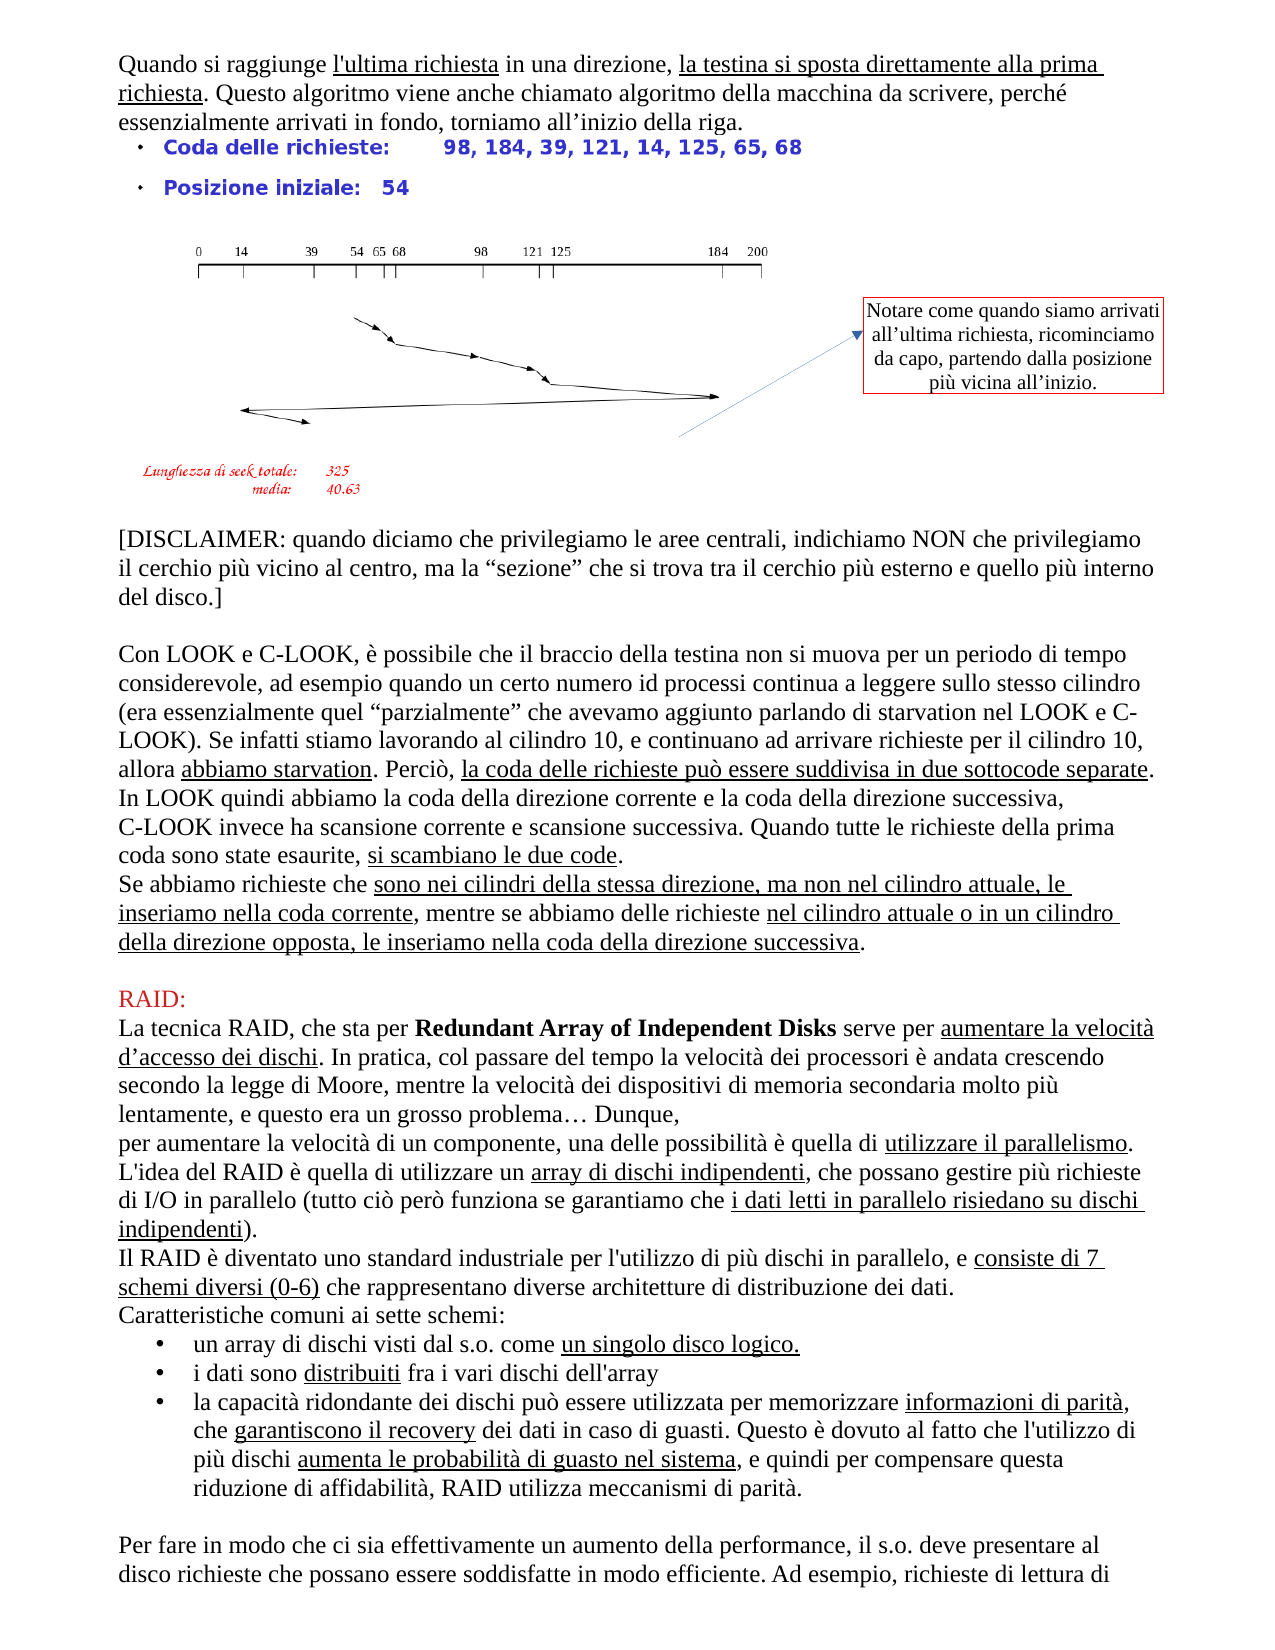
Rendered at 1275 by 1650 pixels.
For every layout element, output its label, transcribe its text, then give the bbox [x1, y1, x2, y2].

text Se abbiamo richieste che sono nei cilindri della stessa direzione, ma non nel cilindro attuale, le inseriamo nella coda corrente, mentre se abbiamo delle richieste nel cilindro attuale o in un cilindro della direzione opposta, le inseriamo nella coda della direzione successiva. [118, 869, 1157, 956]
text C-LOOK invece ha scansione corrente e scansione successiva. Quando tutte le richieste della prima coda sono state esaurite, si scambiano le due code. [118, 812, 1157, 869]
text Per fare in modo che ci sia effettivamente un aumento della performance, il s.o. deve presentare al disco richieste che possano essere soddisfatte in modo efficiente. Ad esempio, richieste di lettura di [118, 1531, 1157, 1588]
text Il RAID è diventato uno standard industriale per l'utilizzo di più dischi in parallelo, e consiste di 7 schemi diversi (0-6) che rappresentano diverse architetture di distribuzione dei dati. [118, 1243, 1157, 1301]
text Con LOOK e C-LOOK, è possibile che il braccio della testina non si muova per un periodo di tempo considerevole, ad esempio quando un certo numero id processi continua a leggere sullo stesso cilindro (era essenzialmente quel “parzialmente” che avevamo aggiunto parlando di starvation nel LOOK e C-LOOK). Se infatti stiamo lavorando al cilindro 10, e continuano ad arrivare richieste per il cilindro 10, allora abbiamo starvation. Perciò, la coda delle richieste può essere suddivisa in due sottocode separate. In LOOK quindi abbiamo la coda della direzione corrente e la coda della direzione successiva, [118, 639, 1157, 812]
text Quando si raggiunge l'ultima richiesta in una direzione, la testina si sposta direttamente alla prima richiesta. Questo algoritmo viene anche chiamato algoritmo della macchina da scrivere, perché essenzialmente arrivati in fondo, torniamo all’inizio della riga. [118, 49, 1157, 136]
text per aumentare la velocità di un componente, una delle possibilità è quella di utilizzare il parallelismo. [118, 1128, 1157, 1157]
text [DISCLAIMER: quando diciamo che privilegiamo le aree centrali, indichiamo NON che privilegiamo il cerchio più vicino al centro, ma la “sezione” che si trova tra il cerchio più esterno e quello più interno del disco.] [118, 524, 1157, 611]
text La tecnica RAID, che sta per Redundant Array of Independent Disks serve per aumentare la velocità d’accesso dei dischi. In pratica, col passare del tempo la velocità dei processori è andata crescendo secondo la legge di Moore, mentre la velocità dei dispositivi di memoria secondaria molto più lentamente, e questo era un grosso problema… Dunque, [118, 1013, 1157, 1128]
picture [129, 135, 813, 496]
text RAID: [118, 984, 1157, 1013]
list un array di dischi visti dal s.o. come un singolo disco logico. [156, 1329, 1157, 1358]
list la capacità ridondante dei dischi può essere utilizzata per memorizzare informazioni di parità, che garantiscono il recovery dei dati in caso di guasti. Questo è dovuto al fatto che l'utilizzo di più dischi aumenta le probabilità di guasto nel sistema, e quindi per compensare questa riduzione di affidabilità, RAID utilizza meccanismi di parità. [156, 1387, 1157, 1502]
text Caratteristiche comuni ai sette schemi: [118, 1301, 1157, 1329]
list i dati sono distribuiti fra i vari dischi dell'array [156, 1358, 1157, 1387]
text L'idea del RAID è quella di utilizzare un array di dischi indipendenti, che possano gestire più richieste di I/O in parallelo (tutto ciò però funziona se garantiamo che i dati letti in parallelo risiedano su dischi indipendenti). [118, 1157, 1157, 1243]
